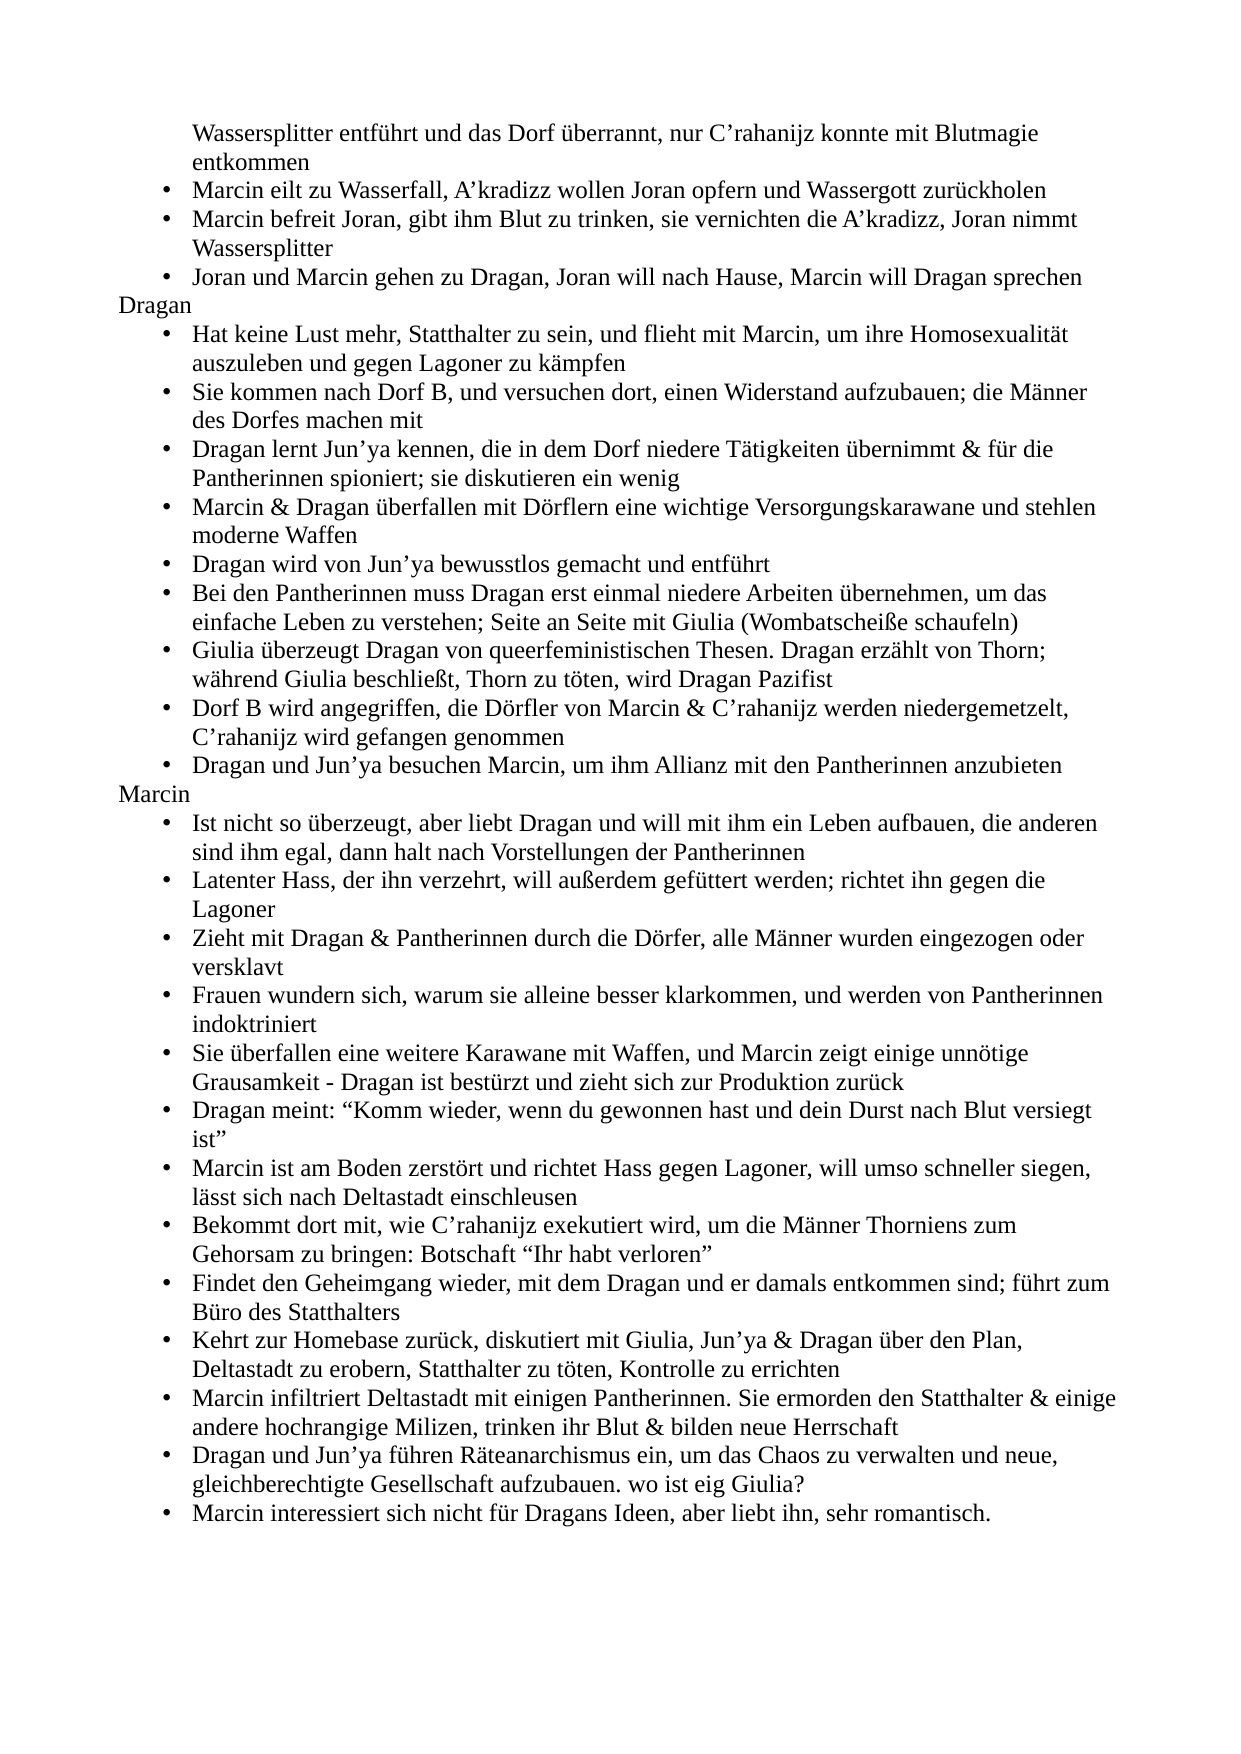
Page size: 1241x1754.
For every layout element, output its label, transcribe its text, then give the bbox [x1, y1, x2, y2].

list Marcin befreit Joran, gibt ihm Blut zu trinken, sie vernichten die A’kradizz, Joran nimmt Wassersplitter [162, 204, 1122, 262]
text Marcin [118, 779, 1122, 808]
list Joran und Marcin gehen zu Dragan, Joran will nach Hause, Marcin will Dragan sprechen [162, 262, 1122, 291]
list Dragan meint: “Komm wieder, wenn du gewonnen hast und dein Durst nach Blut versiegt ist” [162, 1096, 1122, 1153]
list Wassersplitter entführt und das Dorf überrannt, nur C’rahanijz konnte mit Blutmagie entkommen [162, 118, 1122, 176]
list Marcin eilt zu Wasserfall, A’kradizz wollen Joran opfern und Wassergott zurückholen [162, 176, 1122, 204]
list Dragan wird von Jun’ya bewusstlos gemacht und entführt [162, 549, 1122, 578]
list Dragan lernt Jun’ya kennen, die in dem Dorf niedere Tätigkeiten übernimmt & für die Pantherinnen spioniert; sie diskutieren ein wenig [162, 434, 1122, 492]
list Dragan und Jun’ya führen Räteanarchismus ein, um das Chaos zu verwalten und neue, gleichberechtigte Gesellschaft aufzubauen. wo ist eig Giulia? [162, 1441, 1122, 1498]
list Bei den Pantherinnen muss Dragan erst einmal niedere Arbeiten übernehmen, um das einfache Leben zu verstehen; Seite an Seite mit Giulia (Wombatscheiße schaufeln) [162, 578, 1122, 636]
list Marcin infiltriert Deltastadt mit einigen Pantherinnen. Sie ermorden den Statthalter & einige andere hochrangige Milizen, trinken ihr Blut & bilden neue Herrschaft [162, 1383, 1122, 1441]
list Bekommt dort mit, wie C’rahanijz exekutiert wird, um die Männer Thorniens zum Gehorsam zu bringen: Botschaft “Ihr habt verloren” [162, 1211, 1122, 1268]
list Sie kommen nach Dorf B, und versuchen dort, einen Widerstand aufzubauen; die Männer des Dorfes machen mit [162, 377, 1122, 434]
list Latenter Hass, der ihn verzehrt, will außerdem gefüttert werden; richtet ihn gegen die Lagoner [162, 866, 1122, 923]
list Giulia überzeugt Dragan von queerfeministischen Thesen. Dragan erzählt von Thorn; während Giulia beschließt, Thorn zu töten, wird Dragan Pazifist [162, 636, 1122, 693]
text Dragan [118, 291, 1122, 319]
list Marcin interessiert sich nicht für Dragans Ideen, aber liebt ihn, sehr romantisch. [162, 1498, 1122, 1527]
list Marcin & Dragan überfallen mit Dörflern eine wichtige Versorgungskarawane und stehlen moderne Waffen [162, 492, 1122, 549]
list Dragan und Jun’ya besuchen Marcin, um ihm Allianz mit den Pantherinnen anzubieten [162, 751, 1122, 779]
list Marcin ist am Boden zerstört und richtet Hass gegen Lagoner, will umso schneller siegen, lässt sich nach Deltastadt einschleusen [162, 1153, 1122, 1211]
list Dorf B wird angegriffen, die Dörfler von Marcin & C’rahanijz werden niedergemetzelt, C’rahanijz wird gefangen genommen [162, 693, 1122, 751]
list Hat keine Lust mehr, Statthalter zu sein, und flieht mit Marcin, um ihre Homosexualität auszuleben und gegen Lagoner zu kämpfen [162, 319, 1122, 377]
list Zieht mit Dragan & Pantherinnen durch die Dörfer, alle Männer wurden eingezogen oder versklavt [162, 923, 1122, 981]
list Ist nicht so überzeugt, aber liebt Dragan und will mit ihm ein Leben aufbauen, die anderen sind ihm egal, dann halt nach Vorstellungen der Pantherinnen [162, 808, 1122, 866]
list Kehrt zur Homebase zurück, diskutiert mit Giulia, Jun’ya & Dragan über den Plan, Deltastadt zu erobern, Statthalter zu töten, Kontrolle zu errichten [162, 1326, 1122, 1383]
list Frauen wundern sich, warum sie alleine besser klarkommen, und werden von Pantherinnen indoktriniert [162, 981, 1122, 1038]
list Sie überfallen eine weitere Karawane mit Waffen, und Marcin zeigt einige unnötige Grausamkeit - Dragan ist bestürzt und zieht sich zur Produktion zurück [162, 1038, 1122, 1096]
list Findet den Geheimgang wieder, mit dem Dragan und er damals entkommen sind; führt zum Büro des Statthalters [162, 1268, 1122, 1326]
